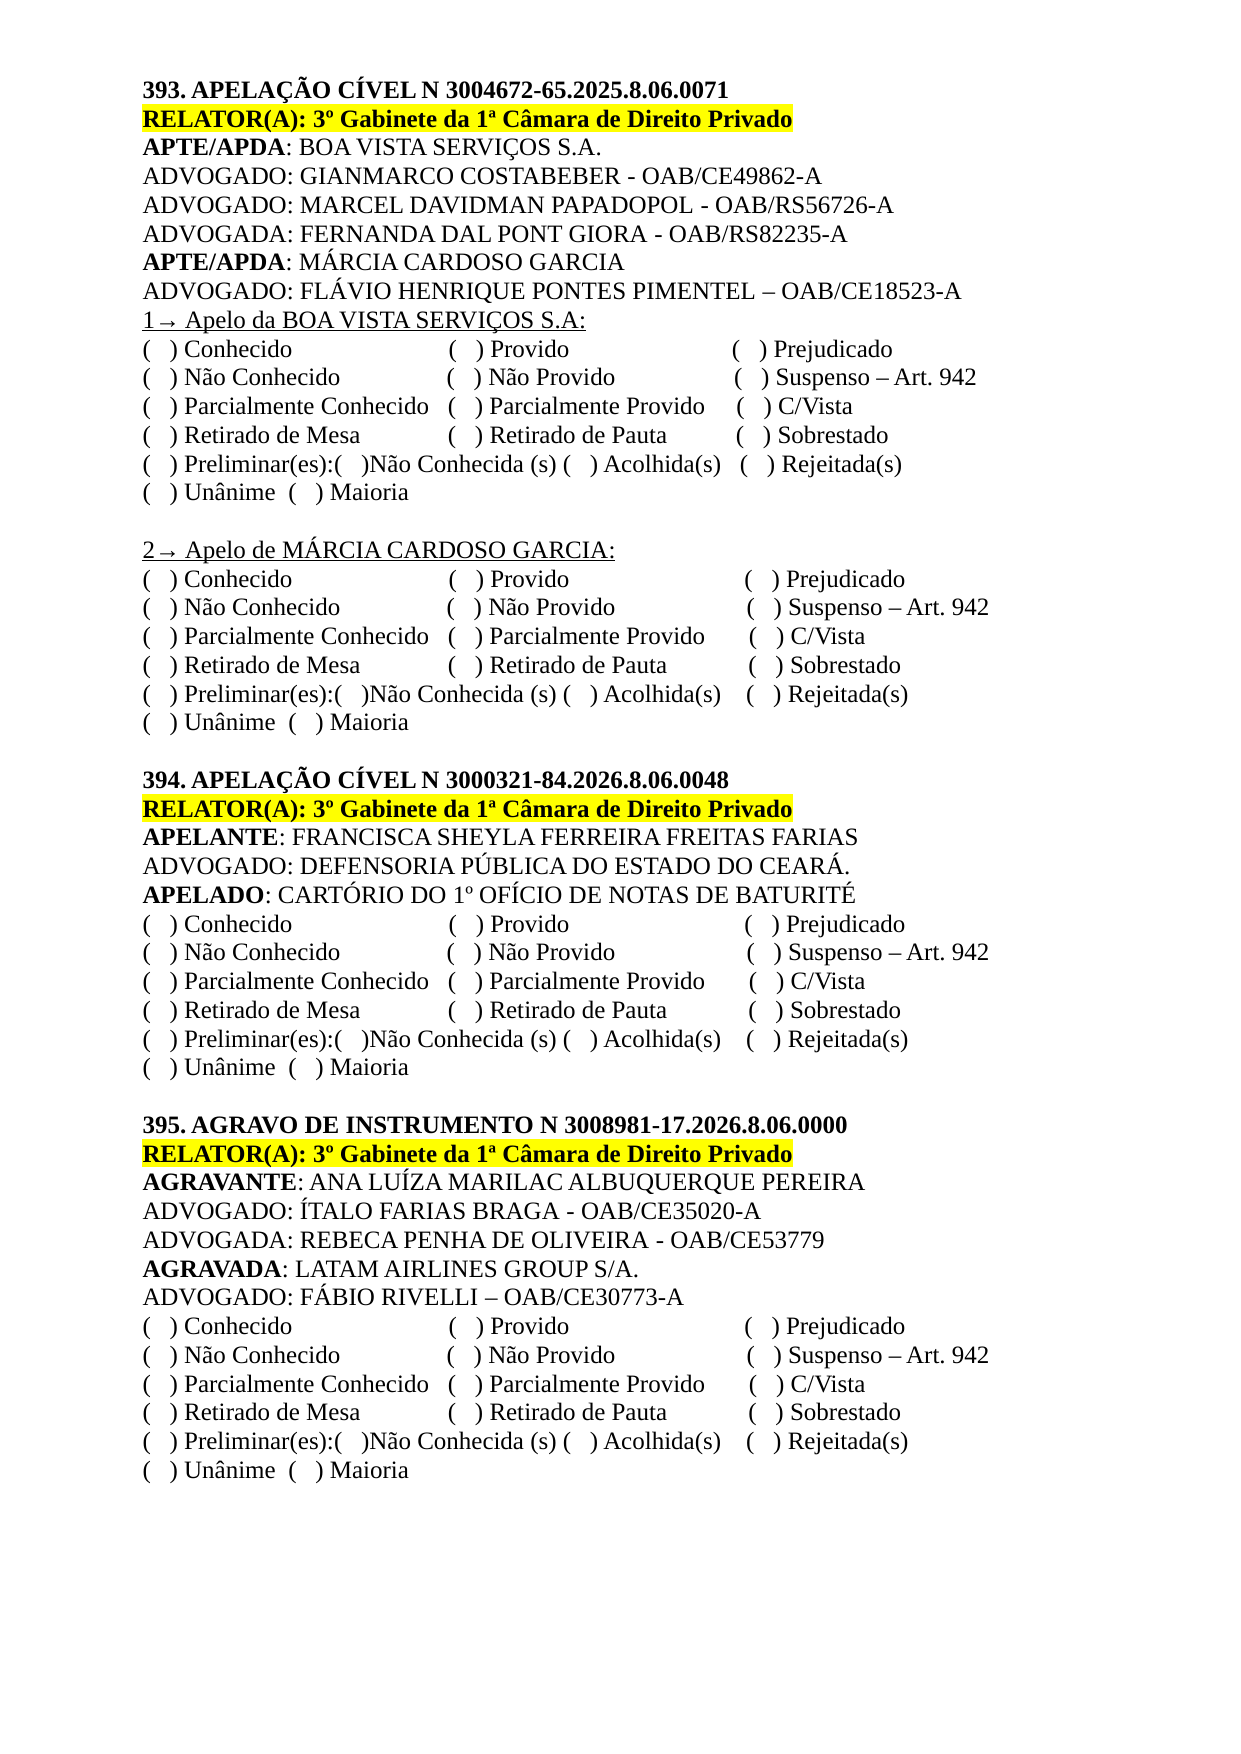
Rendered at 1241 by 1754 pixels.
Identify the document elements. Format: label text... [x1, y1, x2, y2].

text 2→ Apelo de MÁRCIA CARDOSO GARCIA: [142, 535, 1141, 564]
text ( ) Preliminar(es):( )Não Conhecida (s) ( ) Acolhida(s) ( ) Rejeitada(s) [142, 679, 1158, 707]
text ( ) Parcialmente Conhecido ( ) Parcialmente Provido ( ) C/Vista [142, 391, 1158, 420]
text ( ) Não Conhecido ( ) Não Provido ( ) Suspenso – Art. 942 [142, 937, 1158, 966]
text ( ) Não Conhecido ( ) Não Provido ( ) Suspenso – Art. 942 [142, 362, 1158, 391]
text ( ) Parcialmente Conhecido ( ) Parcialmente Provido ( ) C/Vista [142, 1369, 1158, 1397]
text ( ) Conhecido ( ) Provido ( ) Prejudicado [142, 909, 1141, 937]
text 1→ Apelo da BOA VISTA SERVIÇOS S.A: [142, 305, 1141, 334]
text ( ) Parcialmente Conhecido ( ) Parcialmente Provido ( ) C/Vista [142, 966, 1158, 995]
text ( ) Preliminar(es):( )Não Conhecida (s) ( ) Acolhida(s) ( ) Rejeitada(s) [142, 1024, 1158, 1052]
text ADVOGADO: DEFENSORIA PÚBLICA DO ESTADO DO CEARÁ. APELADO: CARTÓRIO DO 1º OFÍCIO DE NOTAS DE BATURITÉ [142, 851, 1141, 909]
text ( ) Conhecido ( ) Provido ( ) Prejudicado [142, 1311, 1141, 1340]
text ( ) Unânime ( ) Maioria [142, 477, 1158, 506]
text ( ) Conhecido ( ) Provido ( ) Prejudicado [142, 564, 1141, 592]
text ( ) Unânime ( ) Maioria [142, 1455, 1141, 1541]
text ( ) Conhecido ( ) Provido ( ) Prejudicado [142, 334, 1141, 362]
text ( ) Preliminar(es):( )Não Conhecida (s) ( ) Acolhida(s) ( ) Rejeitada(s) [142, 449, 1158, 477]
text ( ) Não Conhecido ( ) Não Provido ( ) Suspenso – Art. 942 [142, 592, 1158, 621]
text ( ) Retirado de Mesa ( ) Retirado de Pauta ( ) Sobrestado [142, 995, 1158, 1024]
text ( ) Retirado de Mesa ( ) Retirado de Pauta ( ) Sobrestado [142, 650, 1158, 679]
text ( ) Unânime ( ) Maioria 394. APELAÇÃO CÍVEL N 3000321-84.2026.8.06.0048 RELATOR(A): 3º Gabinete da 1ª Câmara de Direito Privado APELANTE: FRANCISCA SHEYLA FERREIRA FREITAS FARIAS [142, 707, 1141, 851]
text ( ) Retirado de Mesa ( ) Retirado de Pauta ( ) Sobrestado [142, 1397, 1158, 1426]
text ( ) Unânime ( ) Maioria 395. AGRAVO DE INSTRUMENTO N 3008981-17.2026.8.06.0000 RELATOR(A): 3º Gabinete da 1ª Câmara de Direito Privado AGRAVANTE: ANA LUÍZA MARILAC ALBUQUERQUE PEREIRA ADVOGADO: ÍTALO FARIAS BRAGA - OAB/CE35020-A ADVOGADA: REBECA PENHA DE OLIVEIRA - OAB/CE53779 AGRAVADA: LATAM AIRLINES GROUP S/A. ADVOGADO: FÁBIO RIVELLI – OAB/CE30773-A [142, 1052, 1141, 1311]
text ( ) Parcialmente Conhecido ( ) Parcialmente Provido ( ) C/Vista [142, 621, 1158, 650]
text ( ) Não Conhecido ( ) Não Provido ( ) Suspenso – Art. 942 [142, 1340, 1158, 1369]
text ( ) Preliminar(es):( )Não Conhecida (s) ( ) Acolhida(s) ( ) Rejeitada(s) [142, 1426, 1158, 1455]
text 393. APELAÇÃO CÍVEL N 3004672-65.2025.8.06.0071 RELATOR(A): 3º Gabinete da 1ª Câmara de Direito Privado APTE/APDA: BOA VISTA SERVIÇOS S.A. ADVOGADO: GIANMARCO COSTABEBER - OAB/CE49862-A ADVOGADO: MARCEL DAVIDMAN PAPADOPOL - OAB/RS56726-A ADVOGADA: FERNANDA DAL PONT GIORA - OAB/RS82235-A APTE/APDA: MÁRCIA CARDOSO GARCIA ADVOGADO: FLÁVIO HENRIQUE PONTES PIMENTEL – OAB/CE18523-A [142, 75, 1141, 305]
text ( ) Retirado de Mesa ( ) Retirado de Pauta ( ) Sobrestado [142, 420, 1158, 449]
